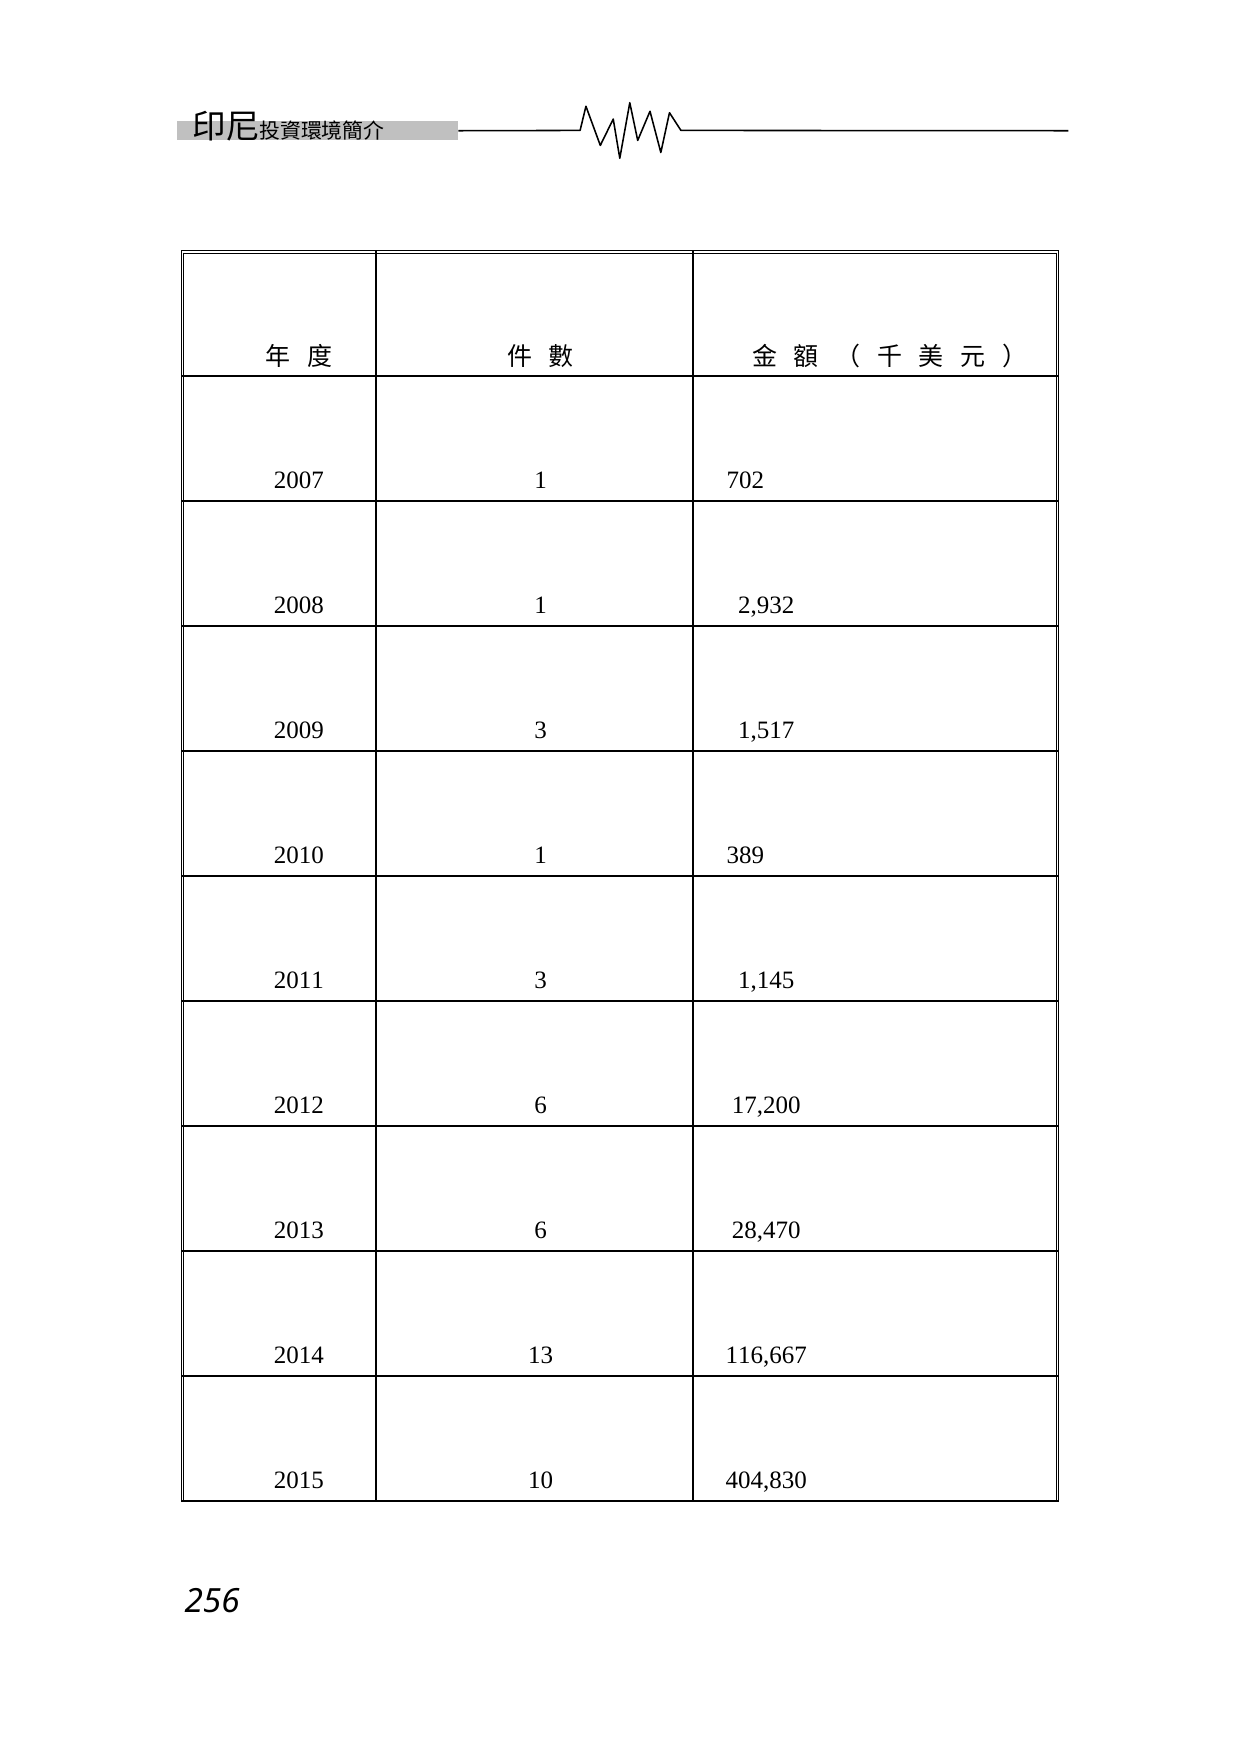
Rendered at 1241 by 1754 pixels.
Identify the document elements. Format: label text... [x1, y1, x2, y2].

table_cell 1 [377, 752, 692, 875]
table_cell 2008 [184, 502, 375, 625]
table_cell 2010 [184, 752, 375, 875]
table_cell 1 [377, 502, 692, 625]
table_cell 404,830 [694, 1377, 1056, 1500]
table_cell 389 [694, 752, 1056, 875]
table_cell 1,145 [694, 877, 1056, 1000]
table_cell 702 [694, 377, 1056, 500]
table_header 件數 [377, 254, 692, 375]
table_header 年度 [184, 254, 375, 375]
table_cell 2007 [184, 377, 375, 500]
table_cell 3 [377, 627, 692, 750]
table_cell 2,932 [694, 502, 1056, 625]
table_cell 2015 [184, 1377, 375, 1500]
table_cell 1 [377, 377, 692, 500]
table_cell 6 [377, 1002, 692, 1125]
table_cell 28,470 [694, 1127, 1056, 1250]
table_cell 13 [377, 1252, 692, 1375]
table_cell 6 [377, 1127, 692, 1250]
table_cell 10 [377, 1377, 692, 1500]
table_cell 2011 [184, 877, 375, 1000]
table_cell 3 [377, 877, 692, 1000]
table_header 金額（千美元） [694, 254, 1056, 375]
table_cell 17,200 [694, 1002, 1056, 1125]
table_cell 2013 [184, 1127, 375, 1250]
table_cell 2012 [184, 1002, 375, 1125]
table_cell 116,667 [694, 1252, 1056, 1375]
table_cell 2014 [184, 1252, 375, 1375]
table_cell 1,517 [694, 627, 1056, 750]
table_cell 2009 [184, 627, 375, 750]
